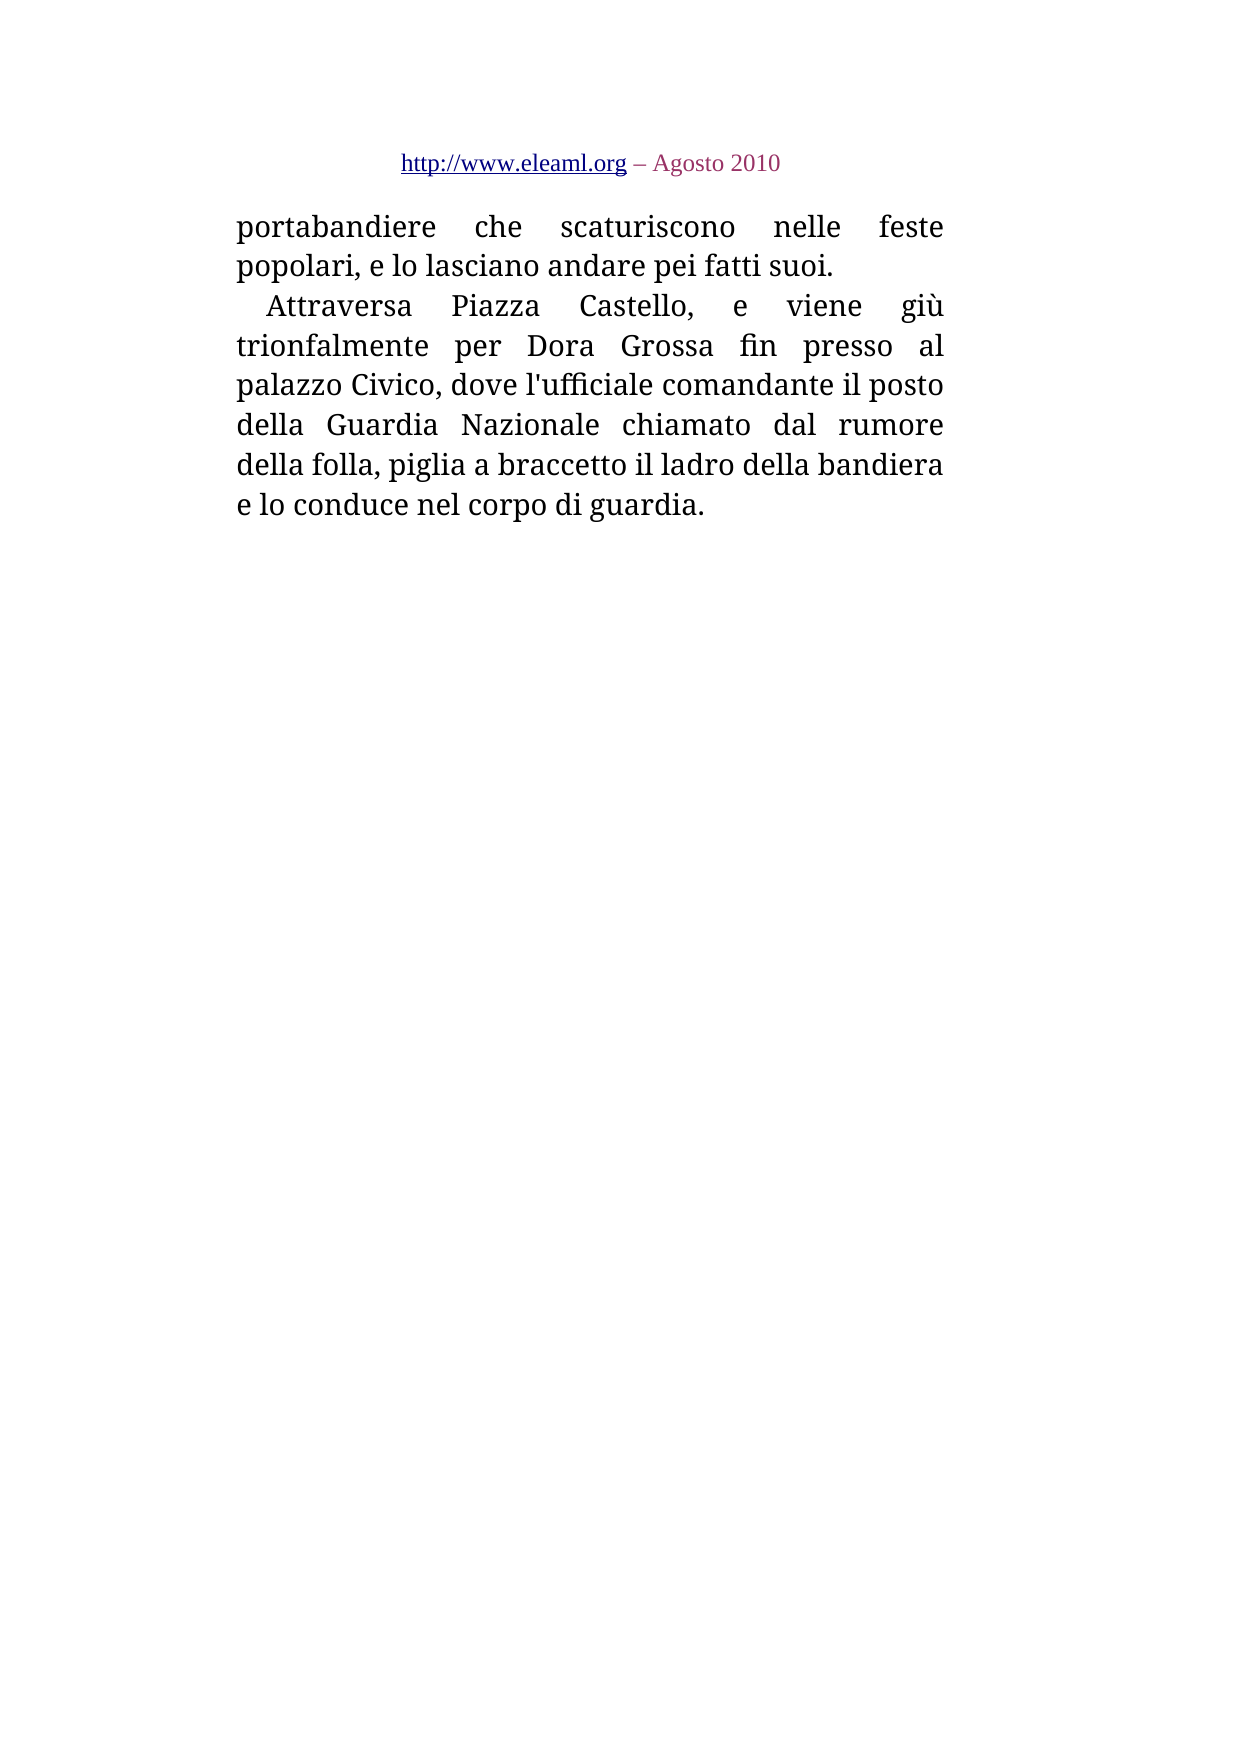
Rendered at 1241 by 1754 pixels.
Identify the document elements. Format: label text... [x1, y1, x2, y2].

text portabandiere che scaturiscono nelle feste popolari, e lo lasciano andare pei fatti suoi. [236, 206, 945, 285]
text Attraversa Piazza Castello, e viene giù trionfalmente per Dora Grossa fin presso al palazzo Civico, dove l'ufficiale comandante il posto della Guardia Nazionale chiamato dal rumore della folla, piglia a braccetto il ladro della bandiera e lo conduce nel corpo di guardia. [236, 285, 945, 523]
